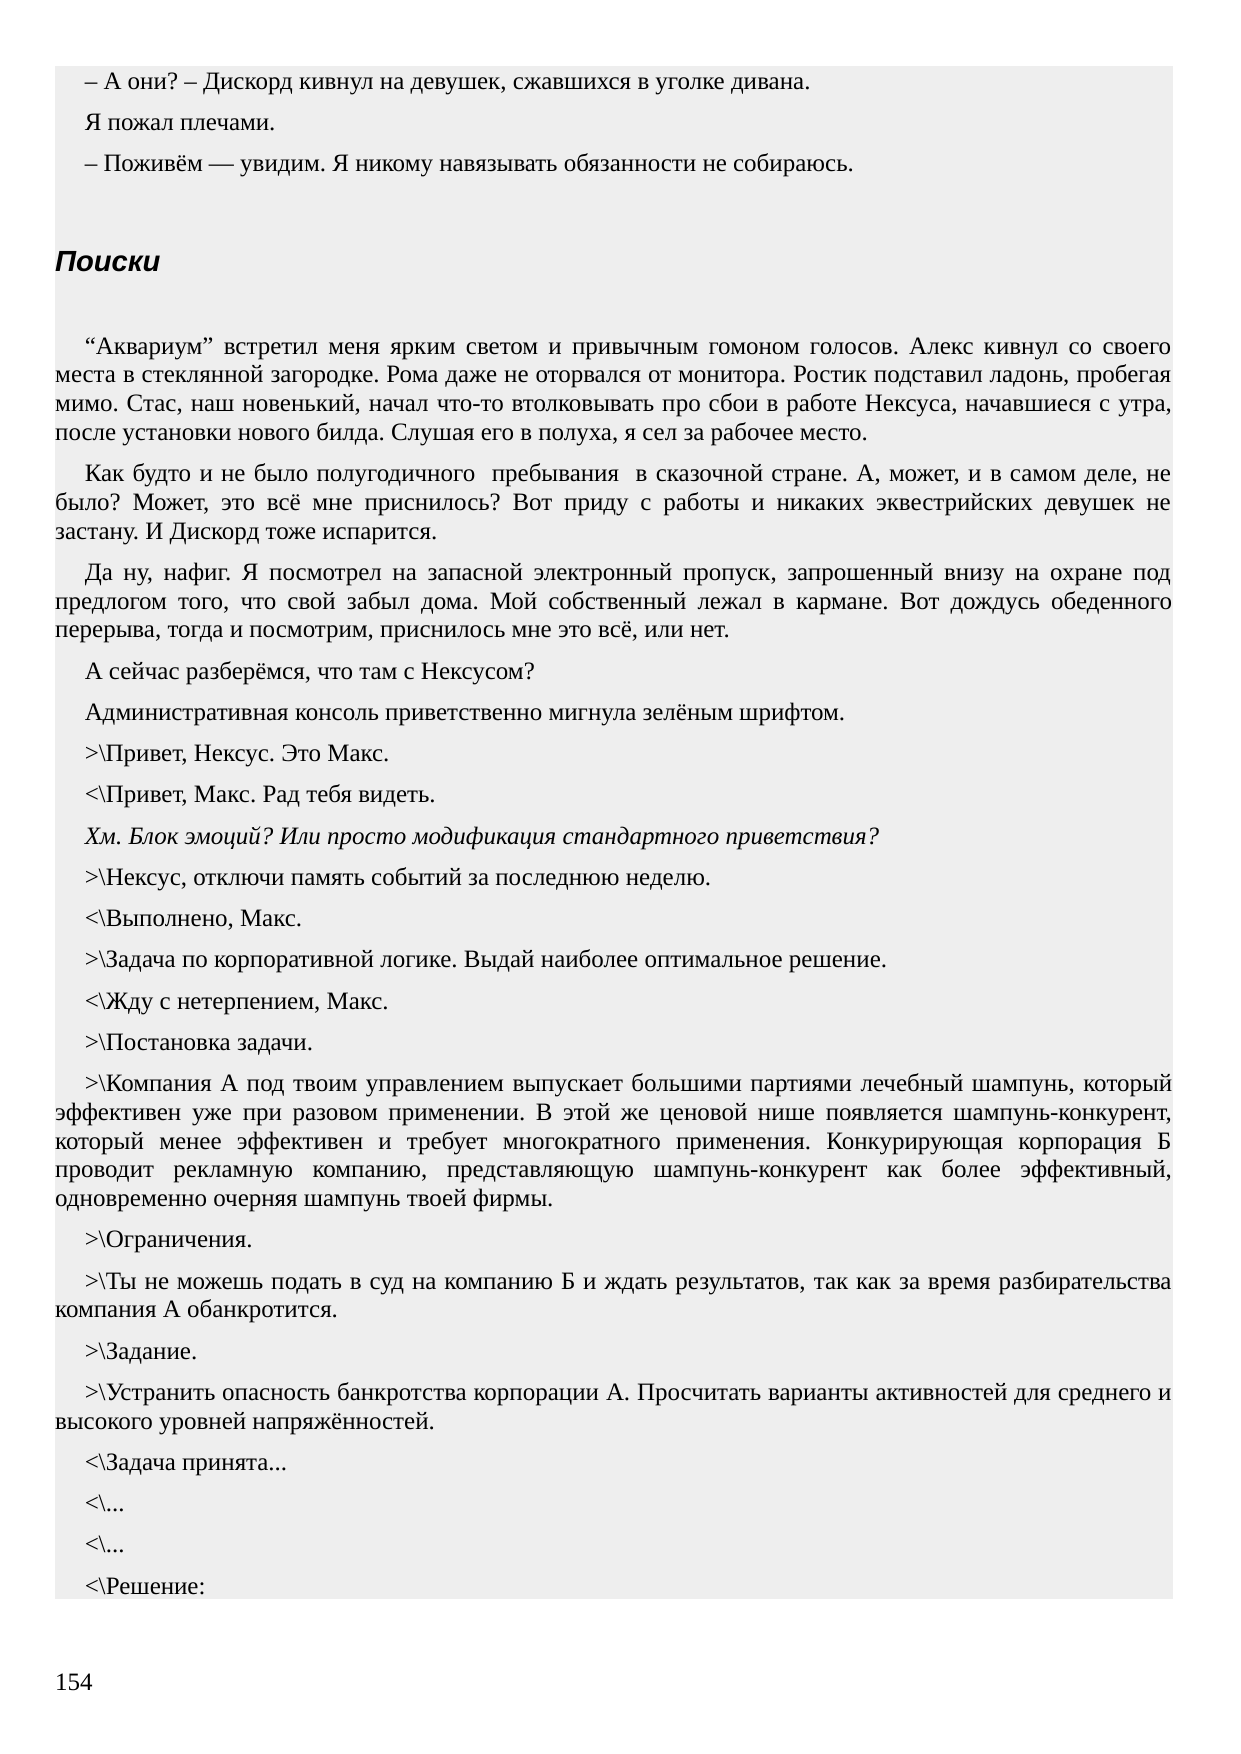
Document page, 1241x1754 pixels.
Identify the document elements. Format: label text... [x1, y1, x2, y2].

text <\Привет, Макс. Рад тебя видеть. [55, 779, 1173, 808]
text Как будто и не было полугодичного пребывания в сказочной стране. А, может, и в самом деле, не было? Может, это всё мне приснилось? Вот приду с работы и никаких эквестрийских девушек не застану. И Дискорд тоже испарится. [55, 458, 1173, 544]
text – Поживём — увидим. Я никому навязывать обязанности не собираюсь. [55, 148, 1173, 177]
text >\Нексус, отключи память событий за последнюю неделю. [55, 862, 1173, 891]
text <\Задача принята... [55, 1447, 1173, 1476]
text >\Привет, Нексус. Это Макс. [55, 738, 1173, 767]
text >\Задание. [55, 1336, 1173, 1364]
text <\Жду с нетерпением, Макс. [55, 986, 1173, 1014]
text Хм. Блок эмоций? Или просто модификация стандартного приветствия? [55, 821, 1173, 849]
subtitle Поиски [55, 243, 1173, 277]
text >\Задача по корпоративной логике. Выдай наиболее оптимальное решение. [55, 944, 1173, 973]
text >\Компания А под твоим управлением выпускает большими партиями лечебный шампунь, который эффективен уже при разовом применении. В этой же ценовой нише появляется шампунь-конкурент, который менее эффективен и требует многократного применения. Конкурирующая корпорация Б проводит рекламную компанию, представляющую шампунь-конкурент как более эффективный, одновременно очерняя шампунь твоей фирмы. [55, 1068, 1173, 1212]
text Я пожал плечами. [55, 107, 1173, 136]
text <\... [55, 1488, 1173, 1517]
text <\Решение: [55, 1571, 1173, 1599]
text Да ну, нафиг. Я посмотрел на запасной электронный пропуск, запрошенный внизу на охране под предлогом того, что свой забыл дома. Мой собственный лежал в кармане. Вот дождусь обеденного перерыва, тогда и посмотрим, приснилось мне это всё, или нет. [55, 557, 1173, 643]
text >\Устранить опасность банкротства корпорации А. Просчитать варианты активностей для среднего и высокого уровней напряжённостей. [55, 1377, 1173, 1434]
text <\Выполнено, Макс. [55, 903, 1173, 932]
text “Аквариум” встретил меня ярким светом и привычным гомоном голосов. Алекс кивнул со своего места в стеклянной загородке. Рома даже не оторвался от монитора. Ростик подставил ладонь, пробегая мимо. Стас, наш новенький, начал что-то втолковывать про сбои в работе Нексуса, начавшиеся с утра, после установки нового билда. Слушая его в полуха, я сел за рабочее место. [55, 331, 1173, 446]
text >\Ограничения. [55, 1224, 1173, 1253]
text >\Ты не можешь подать в суд на компанию Б и ждать результатов, так как за время разбирательства компания А обанкротится. [55, 1266, 1173, 1323]
text >\Постановка задачи. [55, 1027, 1173, 1056]
text А сейчас разберёмся, что там с Нексусом? [55, 656, 1173, 684]
text Административная консоль приветственно мигнула зелёным шрифтом. [55, 697, 1173, 726]
text <\... [55, 1529, 1173, 1558]
text – А они? – Дискорд кивнул на девушек, сжавшихся в уголке дивана. [55, 66, 1173, 95]
